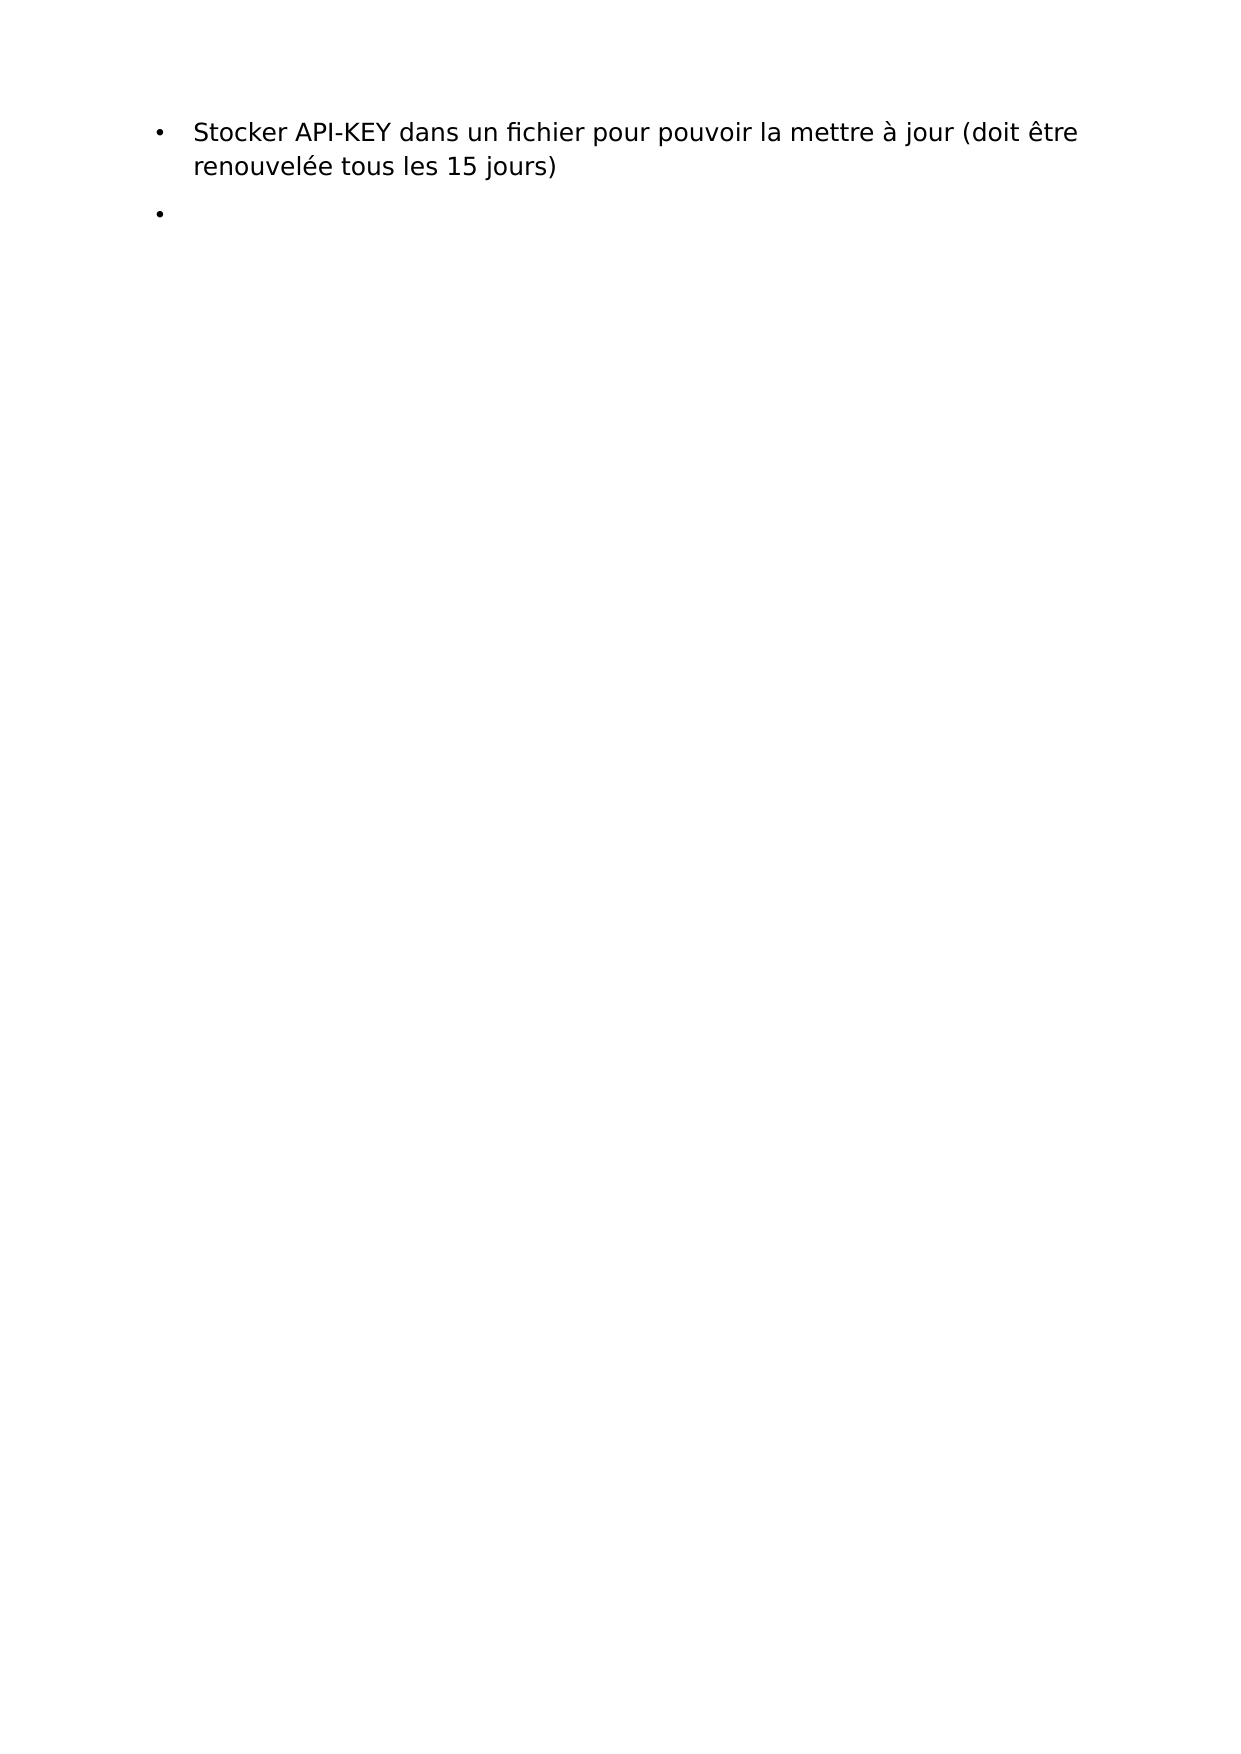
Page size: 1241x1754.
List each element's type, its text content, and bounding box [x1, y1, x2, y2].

list Stocker API-KEY dans un fichier pour pouvoir la mettre à jour (doit être renouvelée tous les 15 jours) [156, 118, 1122, 181]
